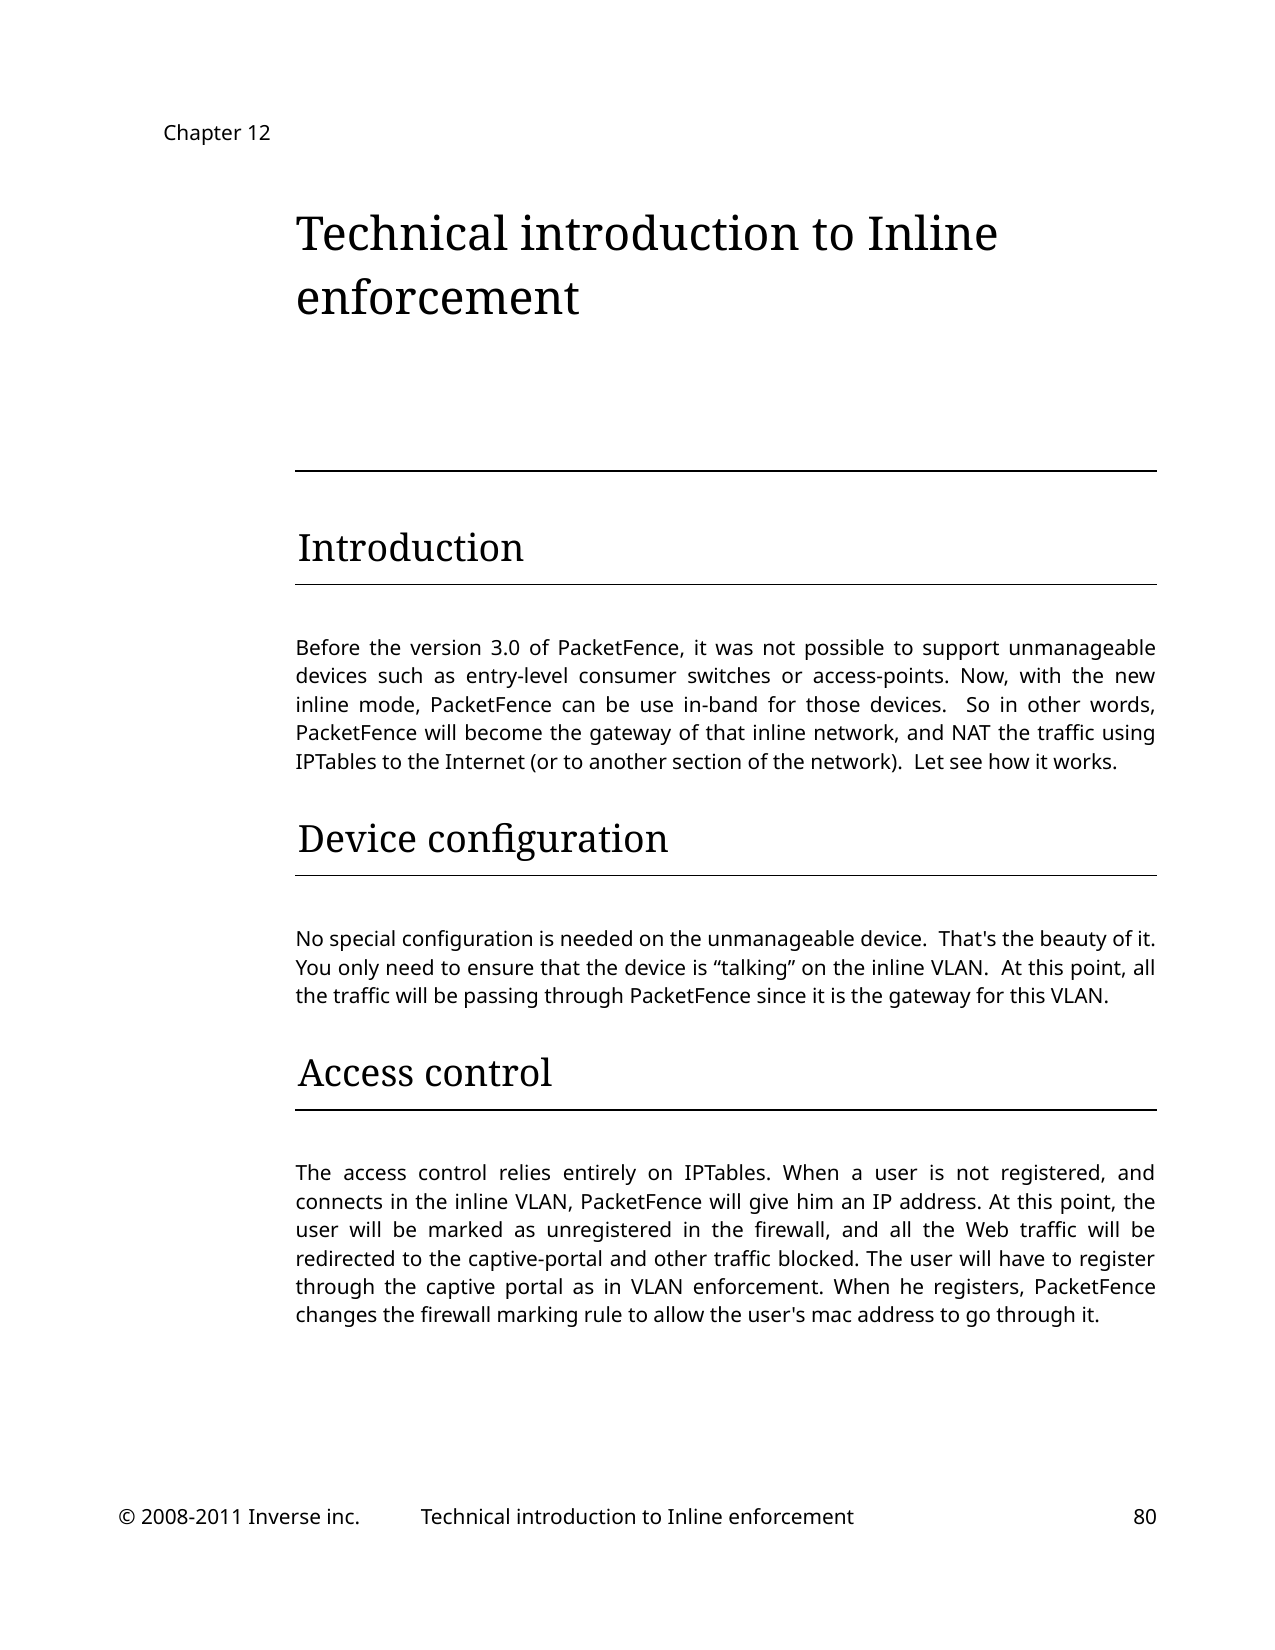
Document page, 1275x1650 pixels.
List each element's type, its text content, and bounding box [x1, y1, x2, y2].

text The access control relies entirely on IPTables. When a user is not registered, and connects in the inline VLAN, PacketFence will give him an IP address. At this point, the user will be marked as unregistered in the firewall, and all the Web traffic will be redirected to the captive-portal and other traffic blocked. The user will have to register through the captive portal as in VLAN enforcement. When he registers, PacketFence changes the firewall marking rule to allow the user's mac address to go through it. [295, 1158, 1157, 1329]
text No special configuration is needed on the unmanageable device. That's the beauty of it. You only need to ensure that the device is “talking” on the inline VLAN. At this point, all the traffic will be passing through PacketFence since it is the gateway for this VLAN. [295, 924, 1157, 1009]
text Before the version 3.0 of PacketFence, it was not possible to support unmanageable devices such as entry-level consumer switches or access-points. Now, with the new inline mode, PacketFence can be use in-band for those devices. So in other words, PacketFence will become the gateway of that inline network, and NAT the traffic using IPTables to the Internet (or to another section of the network). Let see how it works. [295, 633, 1157, 775]
subtitle Introduction [295, 521, 1157, 584]
subtitle Access control [295, 1047, 1157, 1109]
subtitle Device configuration [295, 812, 1157, 875]
subtitle Technical introduction to Inline enforcement [295, 201, 1157, 470]
